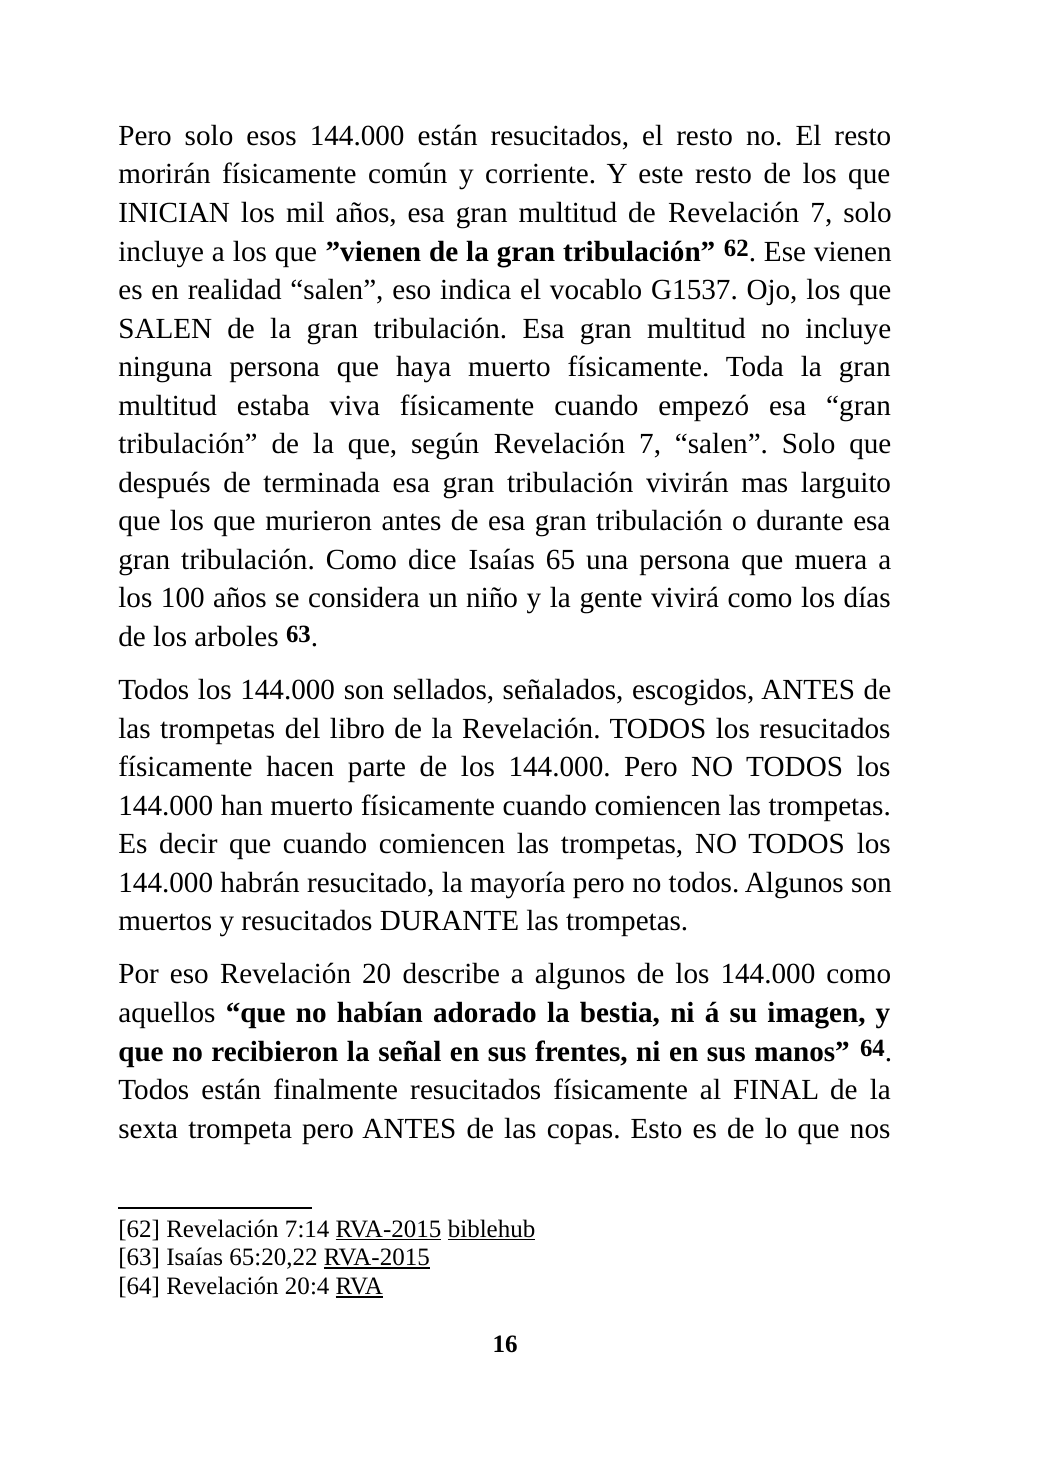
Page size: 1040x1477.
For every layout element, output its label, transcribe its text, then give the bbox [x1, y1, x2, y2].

text Por eso Revelación 20 describe a algunos de los 144.000 como aquellos “que no habían adorado la bestia, ni á su imagen, y que no recibieron la señal en sus frentes, ni en sus manos” . Todos están finalmente resucitados físicamente al FINAL de la sexta trompeta pero ANTES de las copas. Esto es de lo que nos [118, 957, 892, 1144]
text Revelación 20:4 RVA [118, 1271, 892, 1300]
text Revelación 7:14 RVA-2015 biblehub [118, 1214, 892, 1242]
text Isaías 65:20,22 RVA-2015 [118, 1242, 892, 1271]
text Pero solo esos 144.000 están resucitados, el resto no. El resto morirán físicamente común y corriente. Y este resto de los que INICIAN los mil años, esa gran multitud de Revelación 7, solo incluye a los que ”vienen de la gran tribulación” . Ese vienen es en realidad “salen”, eso indica el vocablo G1537. Ojo, los que SALEN de la gran tribulación. Esa gran multitud no incluye ninguna persona que haya muerto físicamente. Toda la gran multitud estaba viva físicamente cuando empezó esa “gran tribulación” de la que, según Revelación 7, “salen”. Solo que después de terminada esa gran tribulación vivirán mas larguito que los que murieron antes de esa gran tribulación o durante esa gran tribulación. Como dice Isaías 65 una persona que muera a los 100 años se considera un niño y la gente vivirá como los días de los arboles . [118, 118, 892, 653]
text Todos los 144.000 son sellados, señalados, escogidos, ANTES de las trompetas del libro de la Revelación. TODOS los resucitados físicamente hacen parte de los 144.000. Pero NO TODOS los 144.000 han muerto físicamente cuando comiencen las trompetas. Es decir que cuando comiencen las trompetas, NO TODOS los 144.000 habrán resucitado, la mayoría pero no todos. Algunos son muertos y resucitados DURANTE las trompetas. [118, 672, 892, 937]
